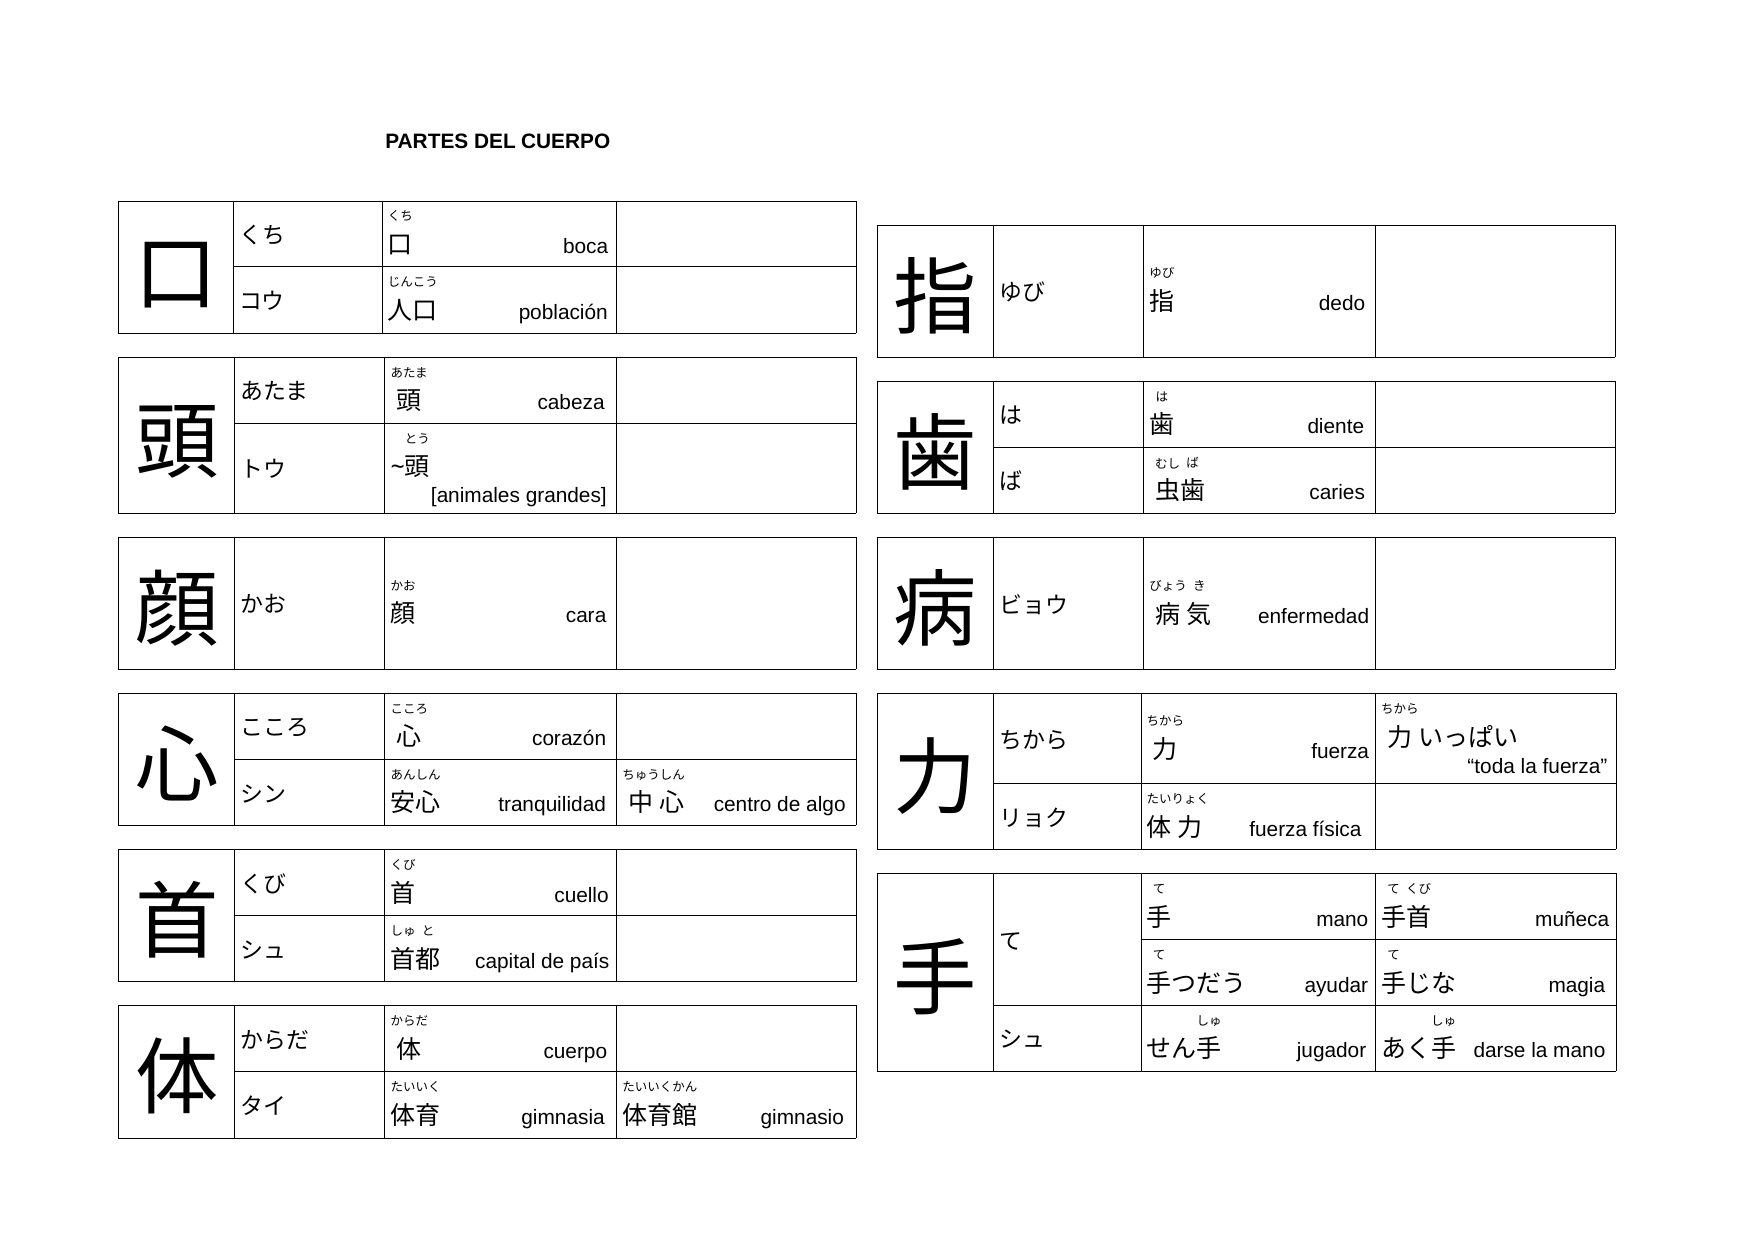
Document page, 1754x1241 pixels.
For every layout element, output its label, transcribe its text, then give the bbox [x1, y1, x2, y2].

table_cell 体たい育いく館かん gimnasio [617, 1072, 856, 1138]
table_cell 人じん口こう población [383, 267, 616, 333]
table_header くち [234, 202, 382, 266]
table_header 力ちから fuerza [1142, 694, 1375, 783]
table_header [1376, 382, 1615, 447]
table_header て [994, 874, 1141, 1005]
table_cell 中ちゅう心しん centro de algo [617, 760, 856, 825]
table_header 口くち boca [383, 202, 616, 266]
table_cell ~頭とう [animales grandes] [385, 424, 616, 513]
table_header 心 [119, 694, 234, 825]
table_header 力 [878, 694, 993, 849]
table_header 病 [878, 538, 993, 669]
table_header [617, 202, 856, 266]
table_header ちから [994, 694, 1141, 783]
table_header [1376, 226, 1615, 357]
table_cell コウ [234, 267, 382, 333]
table_header 体からだ cuerpo [385, 1006, 616, 1071]
table_cell 体たい育いく gimnasia [385, 1072, 616, 1138]
table_header [617, 694, 856, 759]
table_cell 安あん心しん tranquilidad [385, 760, 616, 825]
table_header [617, 538, 856, 669]
table_header 顔 [119, 538, 234, 669]
table_header かお [235, 538, 384, 669]
table_cell [617, 267, 856, 333]
table_header 顔かお cara [385, 538, 616, 669]
table_cell タイ [235, 1072, 384, 1138]
table_cell シュ [994, 1006, 1141, 1071]
table_header [617, 358, 856, 423]
table_header [1376, 538, 1615, 669]
table_header 首くび cuello [385, 850, 616, 915]
table_header こころ [235, 694, 384, 759]
table_cell あく手しゅ darse la mano [1376, 1006, 1616, 1071]
table_header 歯 [878, 382, 993, 513]
table_cell 手てじな magia [1376, 940, 1616, 1005]
table_header 歯は diente [1144, 382, 1375, 447]
table_header 口 [119, 202, 233, 333]
table_cell [617, 916, 856, 981]
table_header 頭あたま cabeza [385, 358, 616, 423]
table_cell シュ [235, 916, 384, 981]
table_cell [617, 424, 856, 513]
table_header 心こころ corazón [385, 694, 616, 759]
table_header 頭 [119, 358, 234, 513]
table_header ゆび [994, 226, 1143, 357]
text PARTES DEL CUERPO [118, 129, 877, 153]
table_cell 虫むし歯ば caries [1144, 448, 1375, 513]
table_header 指ゆび dedo [1144, 226, 1375, 357]
table_cell リョク [994, 784, 1141, 849]
table_header 手て mano [1142, 874, 1375, 939]
table_header 手て首くび muñeca [1376, 874, 1616, 939]
table_cell [1376, 448, 1615, 513]
table_cell 体たい力りょく fuerza física [1142, 784, 1375, 849]
table_cell シン [235, 760, 384, 825]
table_header 体 [119, 1006, 234, 1138]
table_header くび [235, 850, 384, 915]
table_cell ば [994, 448, 1143, 513]
table_header からだ [235, 1006, 384, 1071]
table_header 力ちからいっぱい “toda la fuerza” [1376, 694, 1616, 783]
table_header 病びょう気き enfermedad [1144, 538, 1375, 669]
table_cell 手てつだう ayudar [1142, 940, 1375, 1005]
table_header は [994, 382, 1143, 447]
table_cell せん手しゅ jugador [1142, 1006, 1375, 1071]
table_header 手 [878, 874, 993, 1071]
table_header あたま [235, 358, 384, 423]
table_header ビョウ [994, 538, 1143, 669]
table_cell 首しゅ都と capital de país [385, 916, 616, 981]
table_cell トウ [235, 424, 384, 513]
table_cell [1376, 784, 1616, 849]
table_header 指 [878, 226, 993, 357]
table_header 首 [119, 850, 234, 981]
table_header [617, 1006, 856, 1071]
table_header [617, 850, 856, 915]
